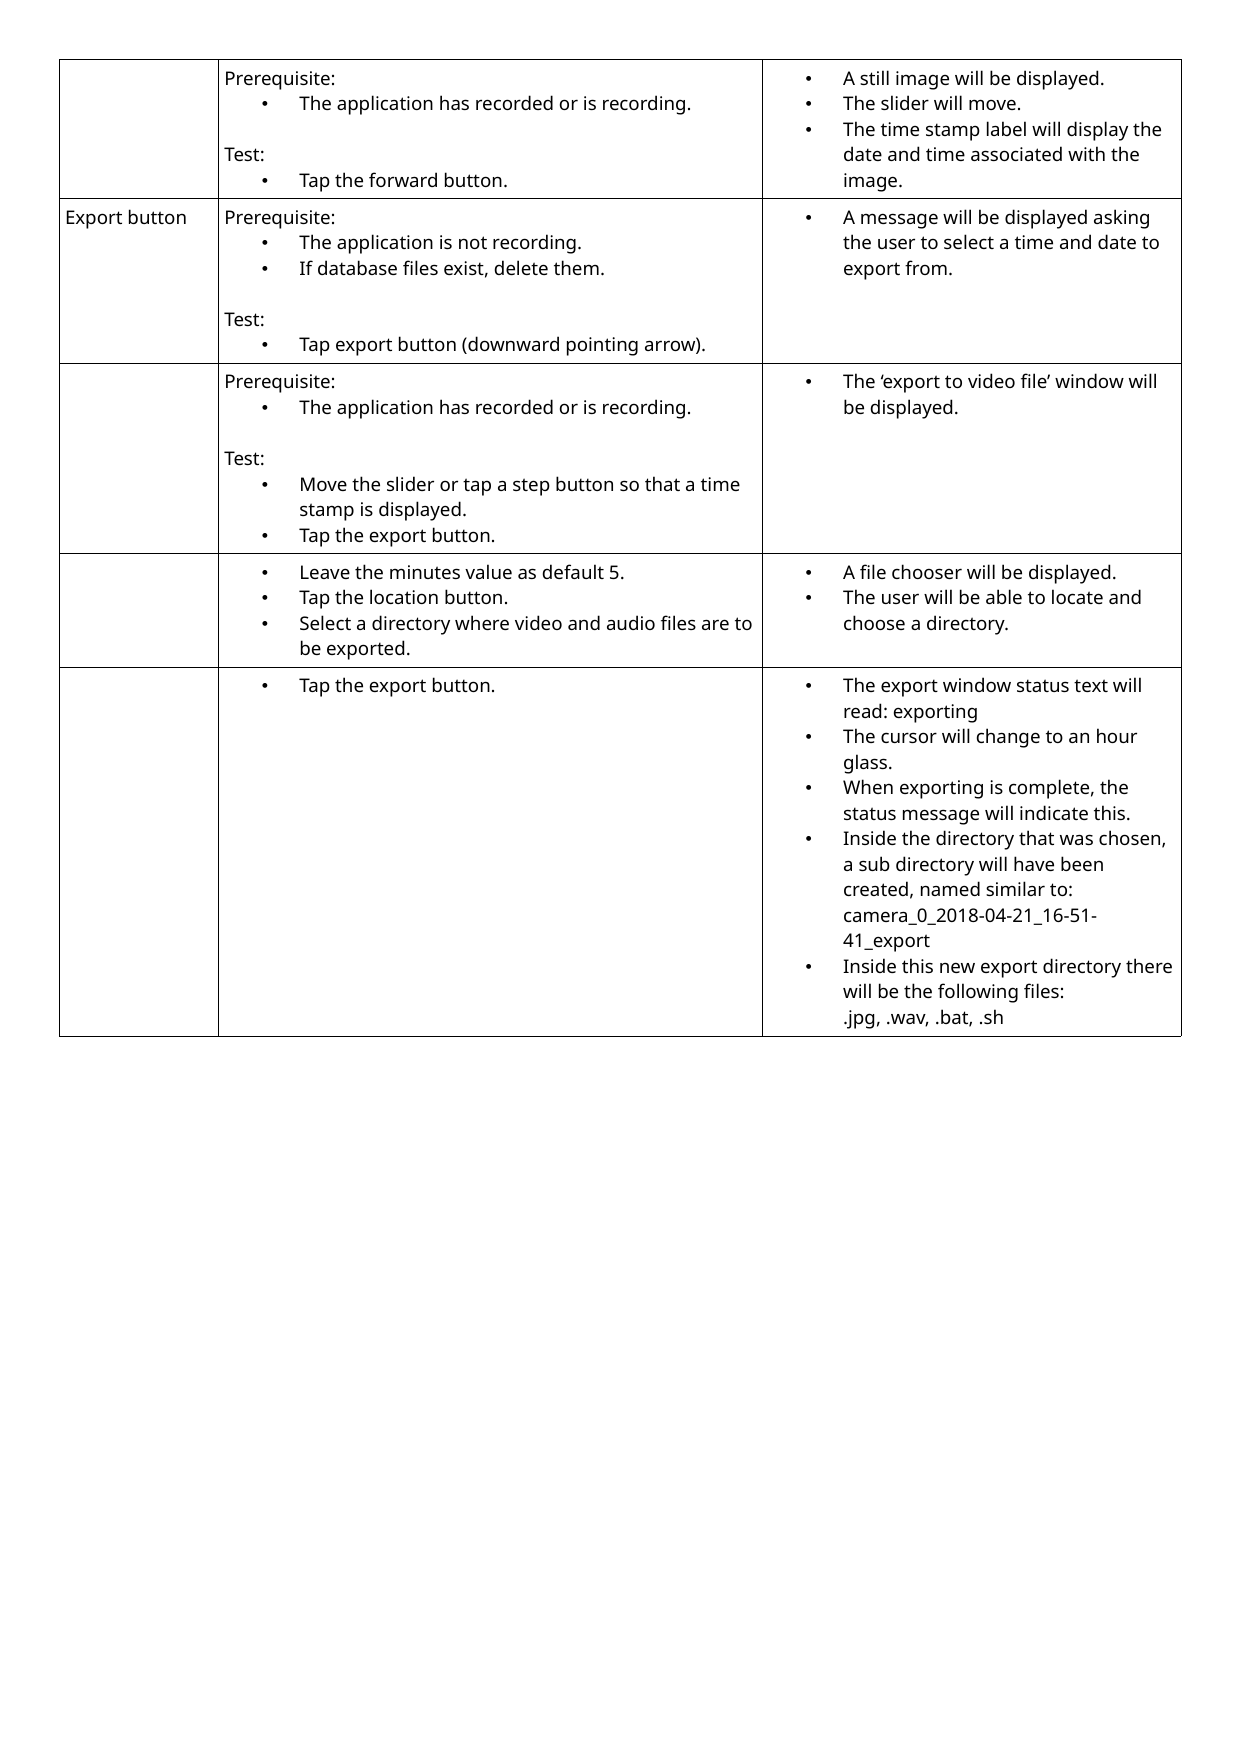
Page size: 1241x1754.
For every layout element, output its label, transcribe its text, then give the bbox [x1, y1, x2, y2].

table_cell Export button [60, 199, 218, 363]
table_cell A still image will be displayed. The slider will move. The time stamp label will display the date and time associated with the image. [763, 60, 1181, 198]
table_cell [60, 668, 218, 1036]
table_cell A message will be displayed asking the user to select a time and date to export from. [763, 199, 1181, 363]
table_cell Tap the export button. [219, 668, 762, 1036]
table_cell Prerequisite: The application has recorded or is recording. Test: Tap the forward button. [219, 60, 762, 198]
table_cell The export window status text will read: exporting The cursor will change to an hour glass. When exporting is complete, the status message will indicate this. Inside the directory that was chosen, a sub directory will have been created, named similar to: camera_0_2018-04-21_16-51-41_export Inside this new export directory there will be the following files: .jpg, .wav, .bat, .sh [763, 668, 1181, 1036]
table_cell Prerequisite: The application has recorded or is recording. Test: Move the slider or tap a step button so that a time stamp is displayed. Tap the export button. [219, 364, 762, 553]
table_cell [60, 364, 218, 553]
table_cell Leave the minutes value as default 5. Tap the location button. Select a directory where video and audio files are to be exported. [219, 554, 762, 667]
table_cell The ‘export to video file’ window will be displayed. [763, 364, 1181, 553]
table_cell [60, 554, 218, 667]
table_cell A file chooser will be displayed. The user will be able to locate and choose a directory. [763, 554, 1181, 667]
table_cell [60, 60, 218, 198]
table_cell Prerequisite: The application is not recording. If database files exist, delete them. Test: Tap export button (downward pointing arrow). [219, 199, 762, 363]
